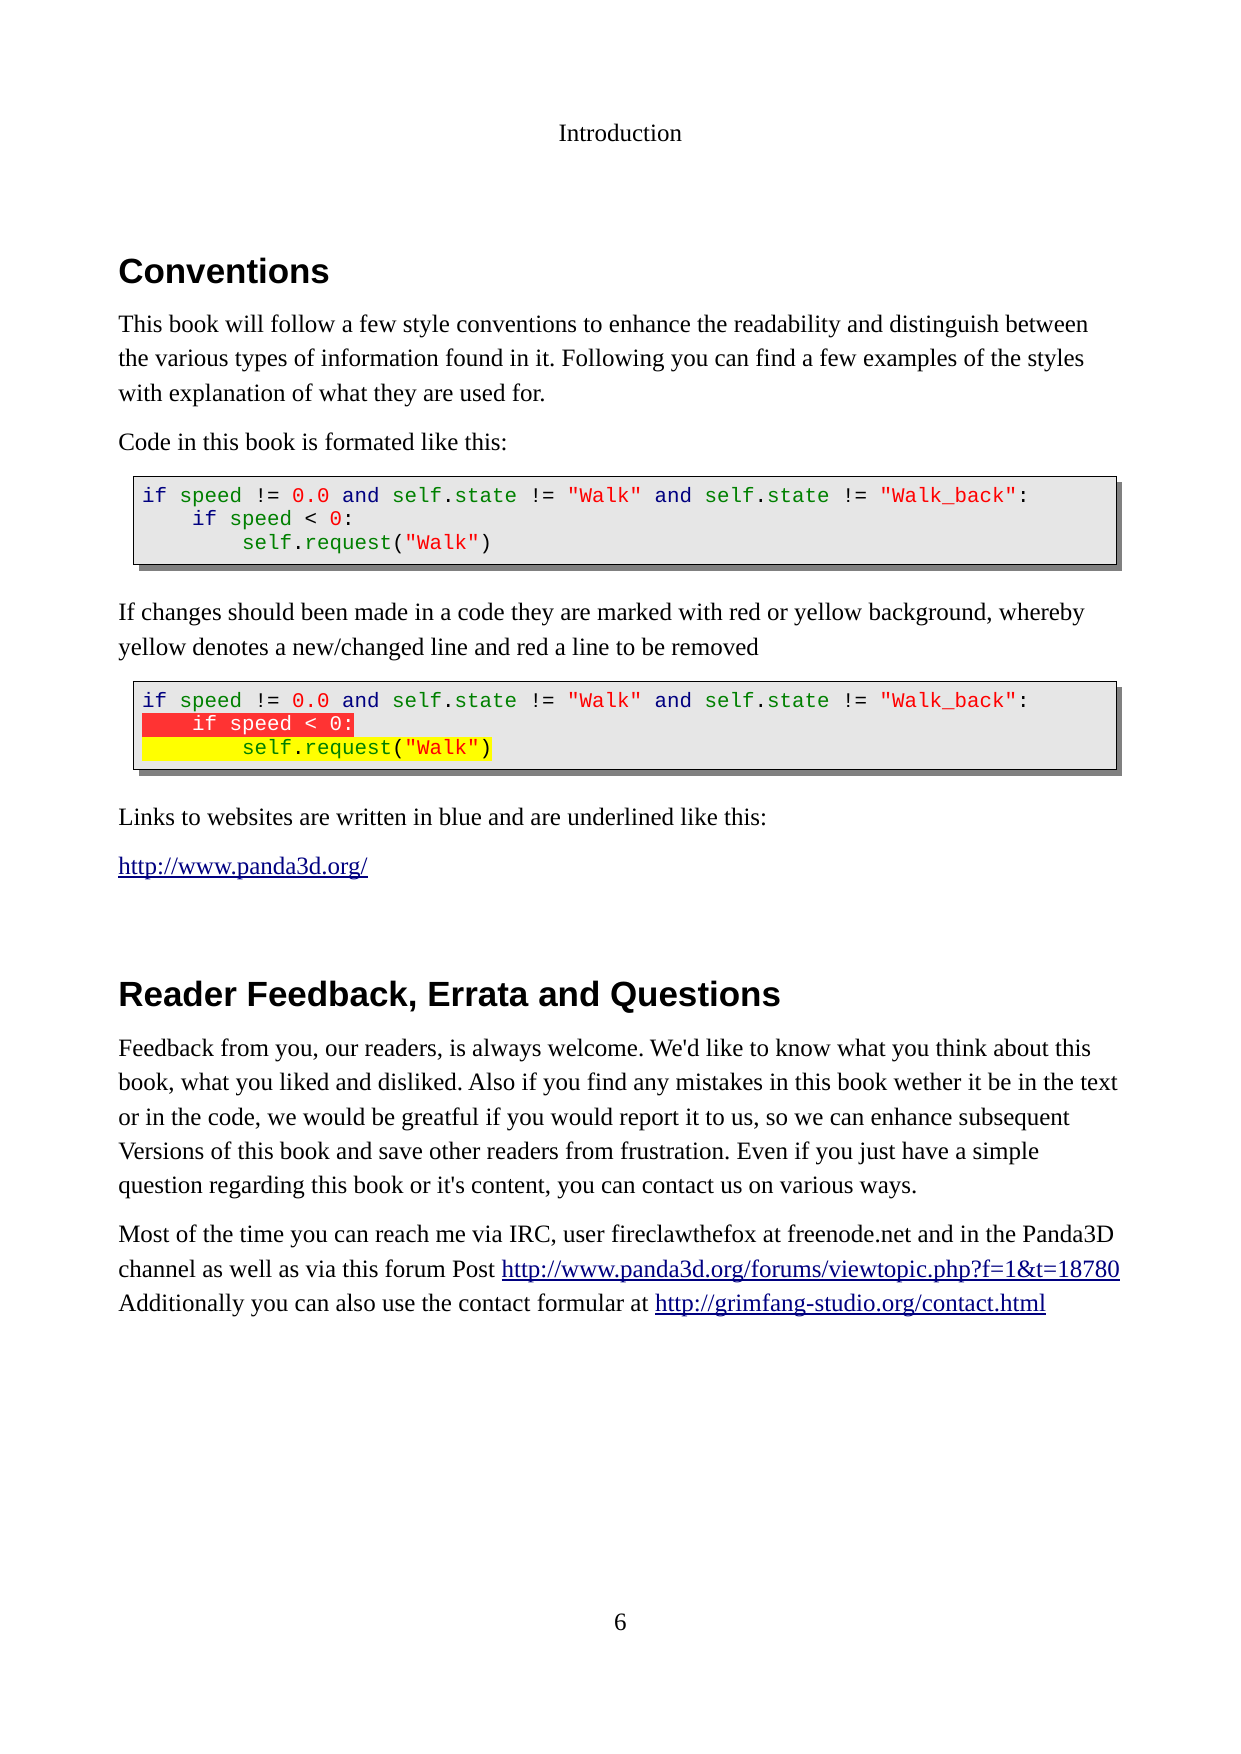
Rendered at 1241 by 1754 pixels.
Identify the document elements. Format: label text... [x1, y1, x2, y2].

text If changes should been made in a code they are marked with red or yellow background, whereby yellow denotes a new/changed line and red a line to be removed [118, 597, 1122, 660]
subtitle Conventions [118, 250, 1122, 290]
text Links to websites are written in blue and are underlined like this: [118, 802, 1122, 831]
text if speed < 0: [134, 499, 1116, 523]
subtitle Reader Feedback, Errata and Questions [118, 974, 1122, 1014]
text self.request("Walk") [134, 728, 1116, 769]
text Most of the time you can reach me via IRC, user fireclawthefox at freenode.net and in the Panda3D channel as well as via this forum Post http://www.panda3d.org/forums/viewtopic.php?f=1&t=18780 Additionally you can also use the contact formular at http://grimfang-studio.org/contact.html [118, 1219, 1122, 1317]
text This book will follow a few style conventions to enhance the readability and distinguish between the various types of information found in it. Following you can find a few examples of the styles with explanation of what they are used for. [118, 309, 1122, 406]
text if speed != 0.0 and self.state != "Walk" and self.state != "Walk_back": [134, 682, 1116, 704]
text Feedback from you, our readers, is always welcome. We'd like to know what you think about this book, what you liked and disliked. Also if you find any mistakes in this book wether it be in the text or in the code, we would be greatful if you would report it to us, so we can enhance subsequent Versions of this book and save other readers from frustration. Even if you just have a simple question regarding this book or it's content, you can contact us on various ways. [118, 1033, 1122, 1199]
text Code in this book is formated like this: [118, 427, 1122, 456]
text http://www.panda3d.org/ [118, 851, 1122, 880]
text if speed < 0: [134, 704, 1116, 728]
text if speed != 0.0 and self.state != "Walk" and self.state != "Walk_back": [134, 477, 1116, 499]
text self.request("Walk") [134, 523, 1116, 564]
